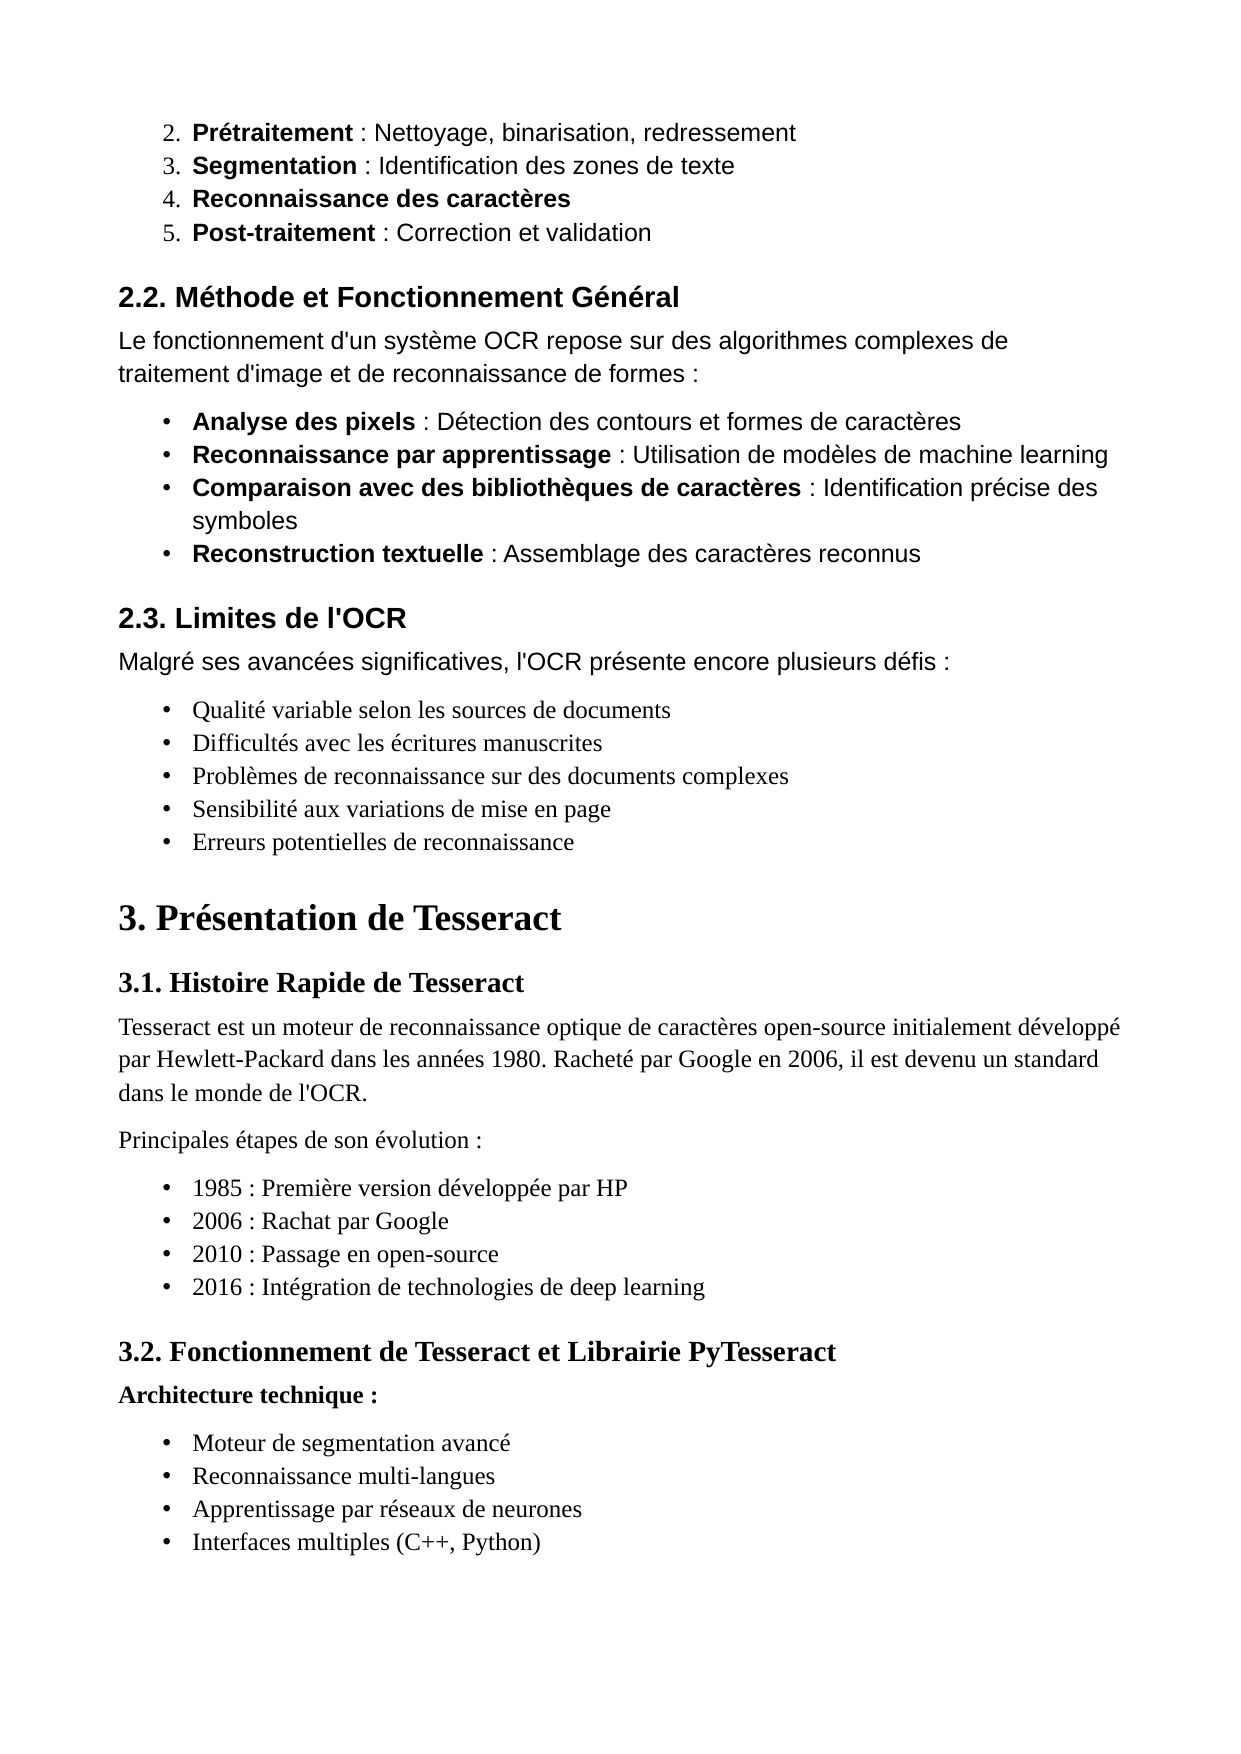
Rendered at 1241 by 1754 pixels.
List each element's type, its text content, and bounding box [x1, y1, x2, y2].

list Post-traitement : Correction et validation [162, 217, 1122, 246]
subtitle 2.2. Méthode et Fonctionnement Général [118, 280, 1122, 313]
subtitle 3.1. Histoire Rapide de Tesseract [118, 966, 1122, 999]
text Malgré ses avancées significatives, l'OCR présente encore plusieurs défis : [118, 647, 1122, 676]
list Interfaces multiples (C++, Python) [162, 1527, 1122, 1556]
list Reconnaissance multi-langues [162, 1461, 1122, 1489]
list Analyse des pixels : Détection des contours et formes de caractères [162, 406, 1122, 435]
list Qualité variable selon les sources de documents [162, 695, 1122, 723]
list Sensibilité aux variations de mise en page [162, 794, 1122, 823]
list Moteur de segmentation avancé [162, 1428, 1122, 1456]
list Problèmes de reconnaissance sur des documents complexes [162, 761, 1122, 789]
text Tesseract est un moteur de reconnaissance optique de caractères open-source initialement développé par Hewlett-Packard dans les années 1980. Racheté par Google en 2006, il est devenu un standard dans le monde de l'OCR. [118, 1012, 1122, 1106]
list Prétraitement : Nettoyage, binarisation, redressement [162, 118, 1122, 147]
list Apprentissage par réseaux de neurones [162, 1494, 1122, 1522]
text Architecture technique : [118, 1380, 1122, 1409]
list Reconnaissance des caractères [162, 184, 1122, 213]
list Reconnaissance par apprentissage : Utilisation de modèles de machine learning [162, 439, 1122, 468]
list 2010 : Passage en open-source [162, 1239, 1122, 1268]
subtitle 2.3. Limites de l'OCR [118, 601, 1122, 635]
list Erreurs potentielles de reconnaissance [162, 827, 1122, 856]
list Segmentation : Identification des zones de texte [162, 151, 1122, 180]
list Reconstruction textuelle : Assemblage des caractères reconnus [162, 539, 1122, 568]
list Difficultés avec les écritures manuscrites [162, 728, 1122, 757]
list 2016 : Intégration de technologies de deep learning [162, 1272, 1122, 1301]
list 2006 : Rachat par Google [162, 1206, 1122, 1234]
list 1985 : Première version développée par HP [162, 1173, 1122, 1202]
subtitle 3. Présentation de Tesseract [118, 895, 1122, 938]
subtitle 3.2. Fonctionnement de Tesseract et Librairie PyTesseract [118, 1334, 1122, 1368]
text Principales étapes de son évolution : [118, 1125, 1122, 1154]
text Le fonctionnement d'un système OCR repose sur des algorithmes complexes de traitement d'image et de reconnaissance de formes : [118, 326, 1122, 388]
list Comparaison avec des bibliothèques de caractères : Identification précise des symboles [162, 473, 1122, 534]
